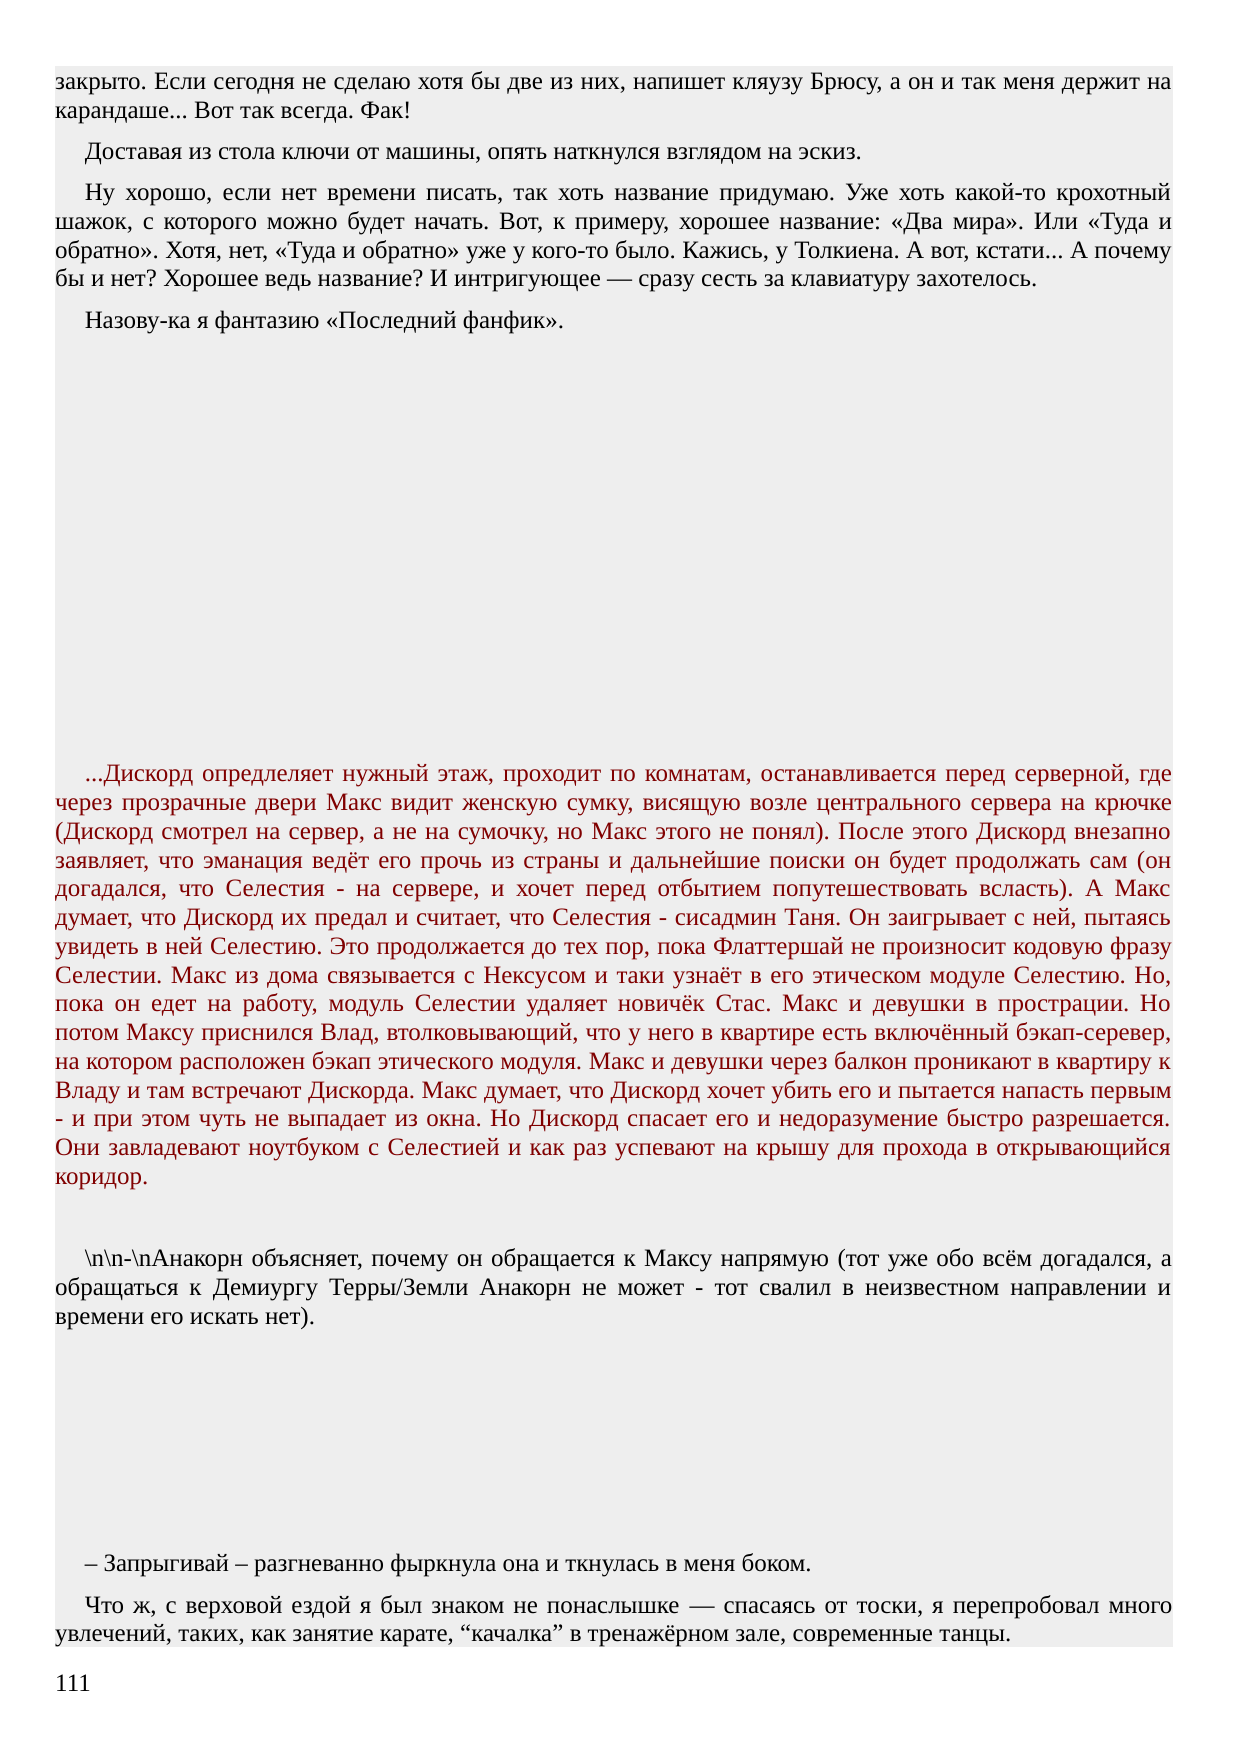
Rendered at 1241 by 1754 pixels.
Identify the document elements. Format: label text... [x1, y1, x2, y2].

text Ну хорошо, если нет времени писать, так хоть название придумаю. Уже хоть какой-то крохотный шажок, с которого можно будет начать. Вот, к примеру, хорошее название: «Два мира». Или «Туда и обратно». Хотя, нет, «Туда и обратно» уже у кого-то было. Кажись, у Толкиена. А вот, кстати... А почему бы и нет? Хорошее ведь название? И интригующее — сразу сесть за клавиатуру захотелось. [55, 177, 1173, 292]
text Что ж, с верховой ездой я был знаком не понаслышке — спасаясь от тоски, я перепробовал много увлечений, таких, как занятие карате, “качалка” в тренажёрном зале, современные танцы. [55, 1590, 1173, 1647]
text ...Дискорд опредлеляет нужный этаж, проходит по комнатам, останавливается перед серверной, где через прозрачные двери Макс видит женскую сумку, висящую возле центрального сервера на крючке (Дискорд смотрел на сервер, а не на сумочку, но Макс этого не понял). После этого Дискорд внезапно заявляет, что эманация ведёт его прочь из страны и дальнейшие поиски он будет продолжать сам (он догадался, что Селестия - на сервере, и хочет перед отбытием попутешествовать всласть). А Макс думает, что Дискорд их предал и считает, что Селестия - сисадмин Таня. Он заигрывает с ней, пытаясь увидеть в ней Селестию. Это продолжается до тех пор, пока Флаттершай не произносит кодовую фразу Селестии. Макс из дома связывается с Нексусом и таки узнаёт в его этическом модуле Селестию. Но, пока он едет на работу, модуль Селестии удаляет новичёк Стас. Макс и девушки в прострации. Но потом Максу приснился Влад, втолковывающий, что у него в квартире есть включённый бэкап-серевер, на котором расположен бэкап этического модуля. Макс и девушки через балкон проникают в квартиру к Владу и там встречают Дискорда. Макс думает, что Дискорд хочет убить его и пытается напасть первым - и при этом чуть не выпадает из окна. Но Дискорд спасает его и недоразумение быстро разрешается. Они завладевают ноутбуком с Селестией и как раз успевают на крышу для прохода в открывающийся коридор. [55, 758, 1173, 1190]
text закрыто. Если сегодня не сделаю хотя бы две из них, напишет кляузу Брюсу, а он и так меня держит на карандаше... Вот так всегда. Фак! [55, 66, 1173, 123]
text Назову-ка я фантазию «Последний фанфик». [55, 305, 1173, 333]
text – Запрыгивай – разгневанно фыркнула она и ткнулась в меня боком. [55, 1548, 1173, 1577]
text \n\n-\nАнакорн объясняет, почему он обращается к Максу напрямую (тот уже обо всём догадался, а обращаться к Демиургу Терры/Земли Анакорн не может - тот свалил в неизвестном направлении и времени его искать нет). [55, 1243, 1173, 1330]
text Доставая из стола ключи от машины, опять наткнулся взглядом на эскиз. [55, 136, 1173, 165]
